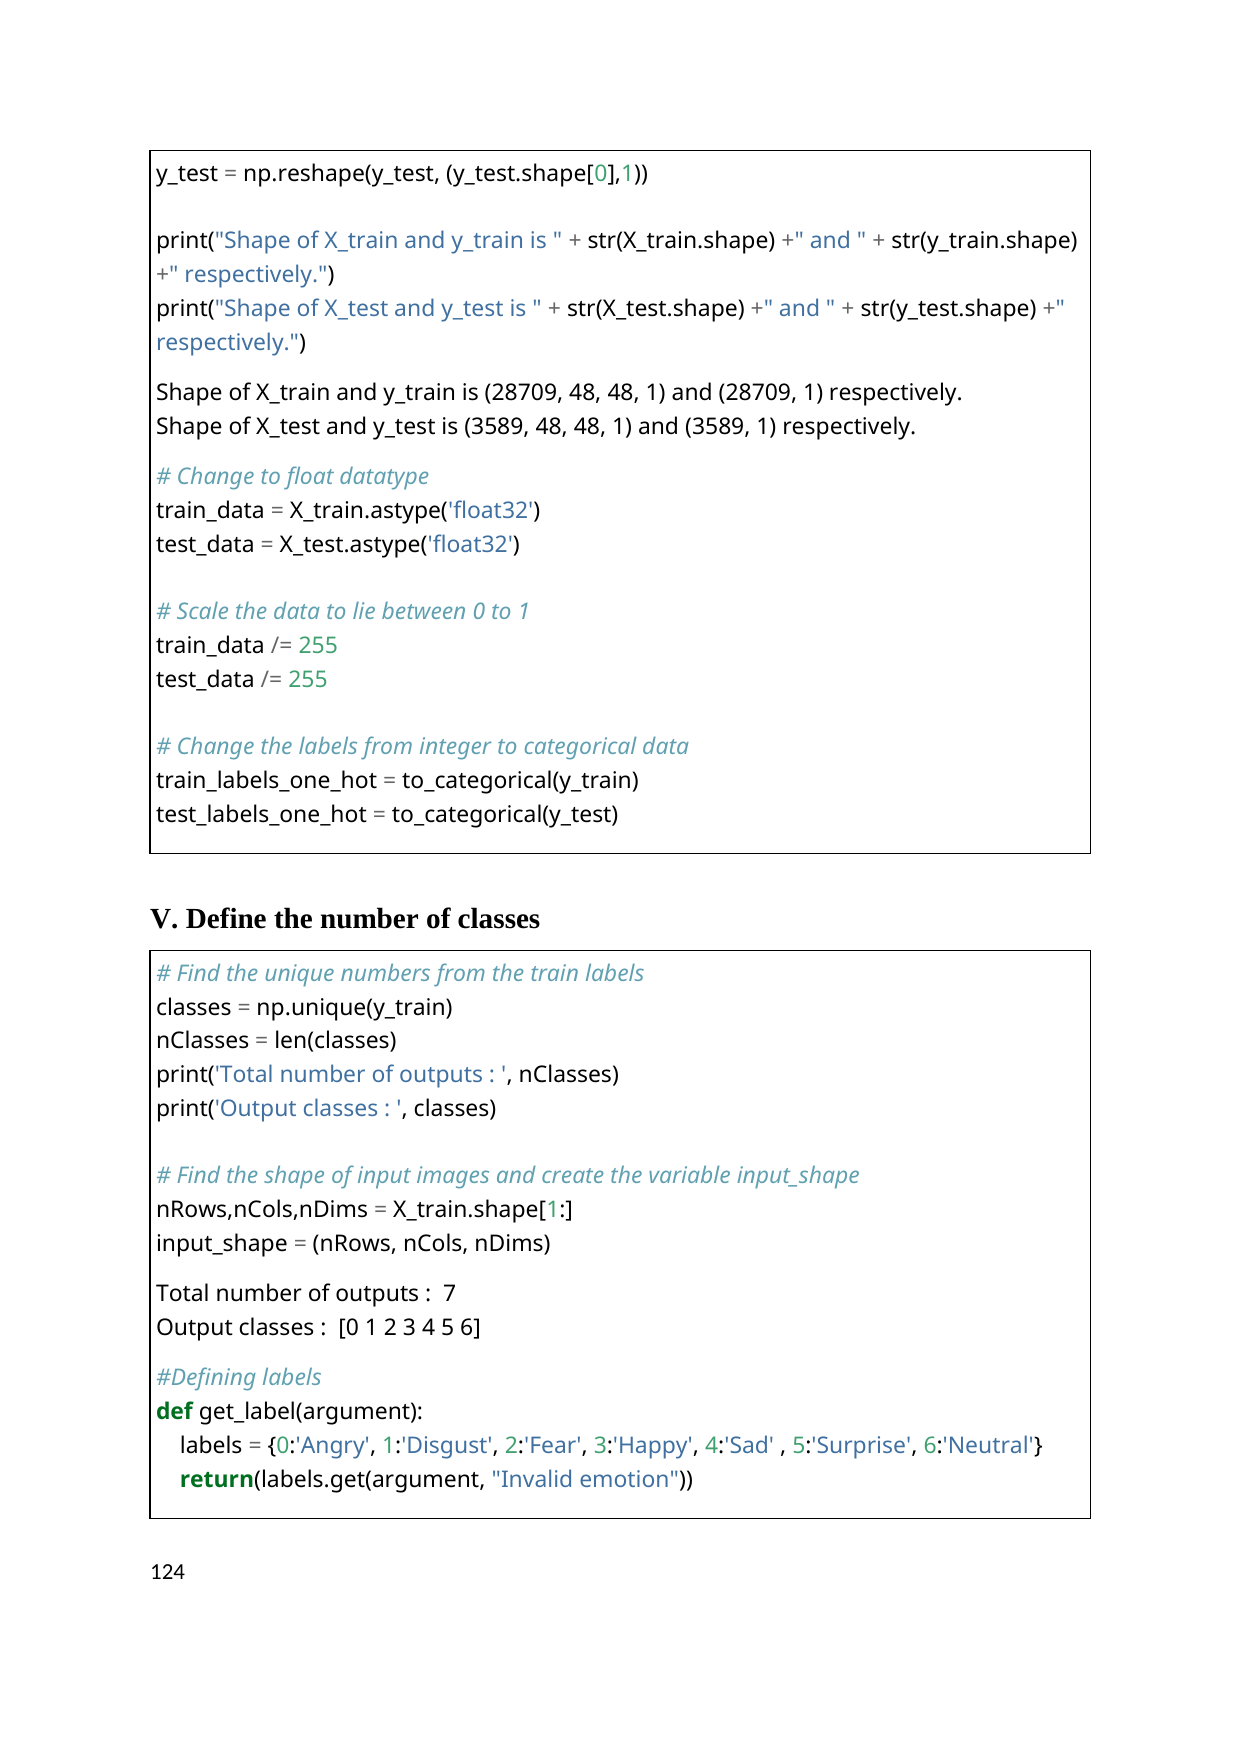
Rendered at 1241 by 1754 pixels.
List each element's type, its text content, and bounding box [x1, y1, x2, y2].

table_header # Find the unique numbers from the train labels classes = np.unique(y_train) nClasses = len(classes) print('Total number of outputs : ', nClasses) print('Output classes : ', classes) # Find the shape of input images and create the variable input_shape nRows,nCols,nDims = X_train.shape[1:] input_shape = (nRows, nCols, nDims) Total number of outputs : 7 Output classes : [0 1 2 3 4 5 6] #Defining labels def get_label(argument): labels = {0:'Angry', 1:'Disgust', 2:'Fear', 3:'Happy', 4:'Sad' , 5:'Surprise', 6:'Neutral'} return(labels.get(argument, "Invalid emotion")) [151, 951, 1090, 1518]
subtitle V. Define the number of classes [150, 901, 1090, 935]
table_header y_test = np.reshape(y_test, (y_test.shape[0],1)) print("Shape of X_train and y_train is " + str(X_train.shape) +" and " + str(y_train.shape) +" respectively.") print("Shape of X_test and y_test is " + str(X_test.shape) +" and " + str(y_test.shape) +" respectively.") Shape of X_train and y_train is (28709, 48, 48, 1) and (28709, 1) respectively. Shape of X_test and y_test is (3589, 48, 48, 1) and (3589, 1) respectively. # Change to float datatype train_data = X_train.astype('float32') test_data = X_test.astype('float32') # Scale the data to lie between 0 to 1 train_data /= 255 test_data /= 255 # Change the labels from integer to categorical data train_labels_one_hot = to_categorical(y_train) test_labels_one_hot = to_categorical(y_test) [151, 151, 1090, 853]
